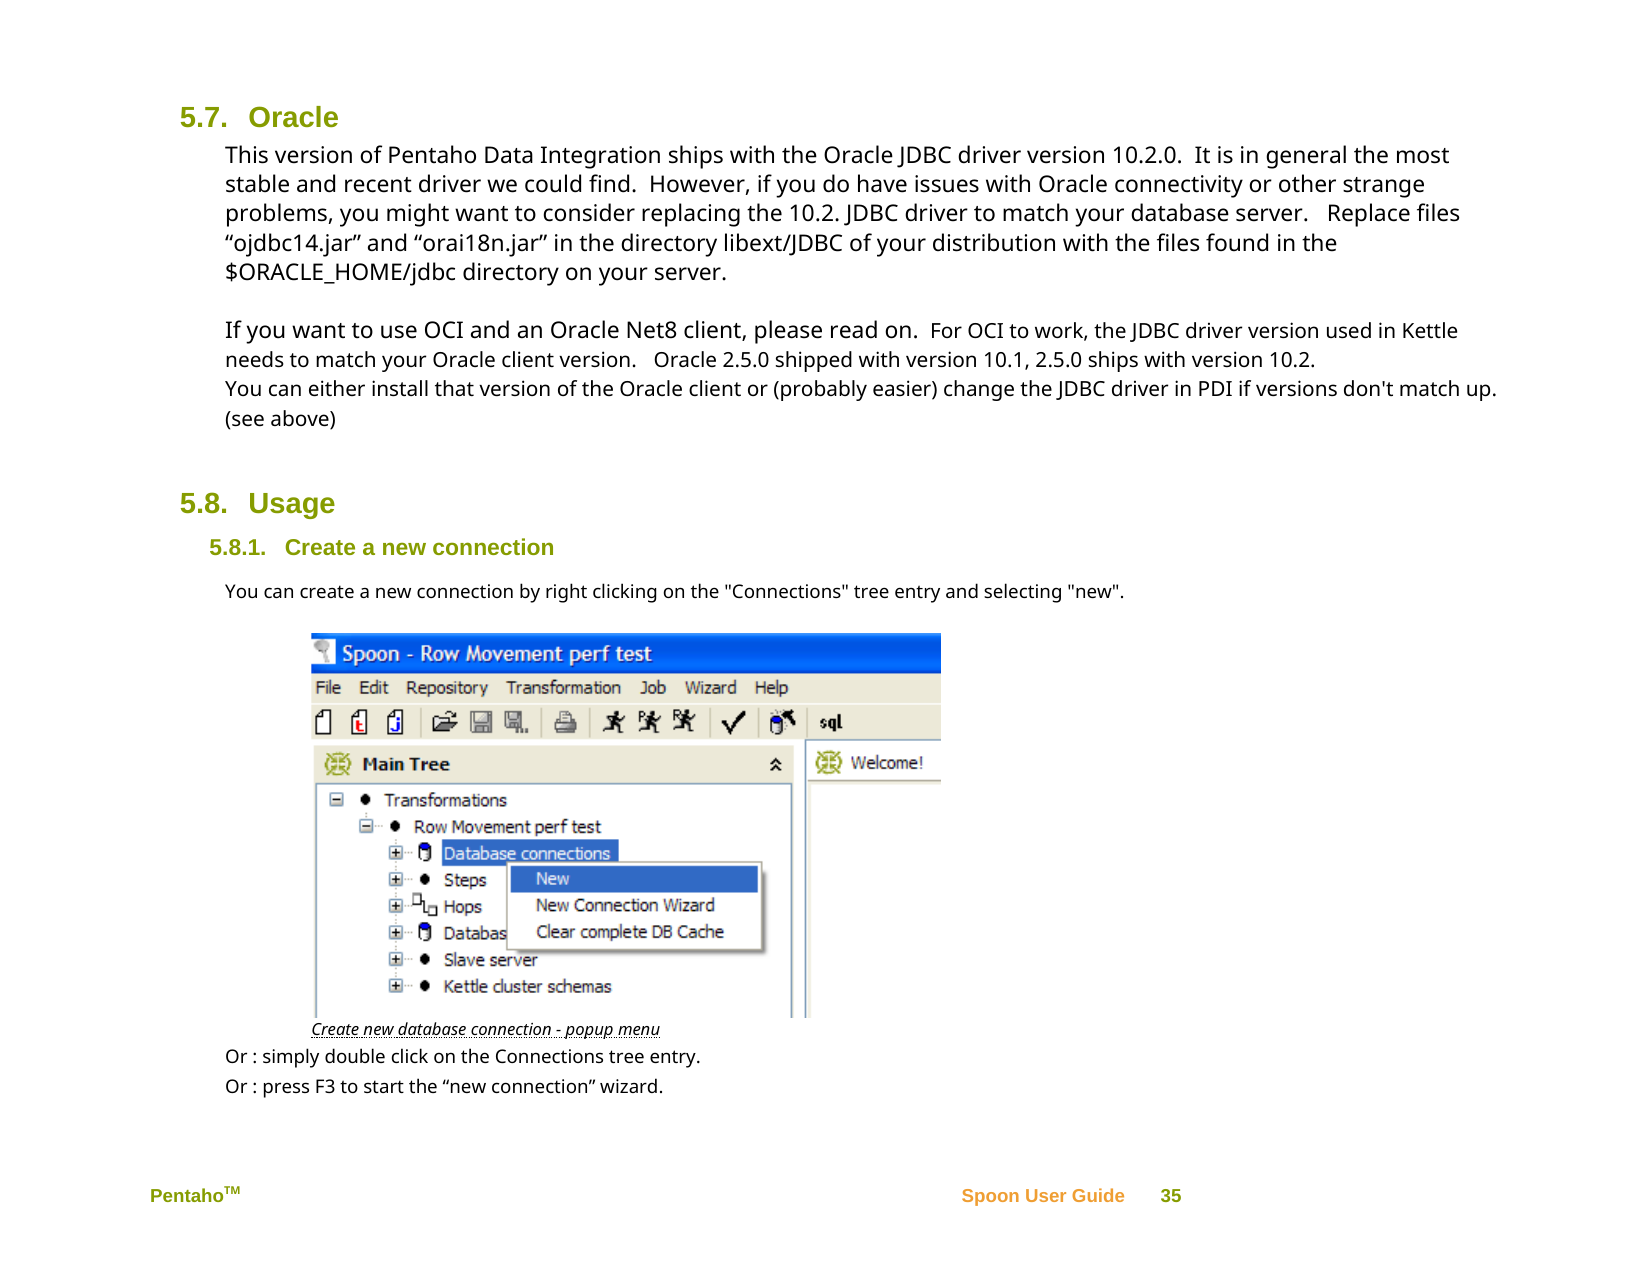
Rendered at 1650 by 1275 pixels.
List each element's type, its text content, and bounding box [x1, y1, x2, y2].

text If you want to use OCI and an Oracle Net8 client, please read on. For OCI to work, the JDBC driver version used in Kettle needs to match your Oracle client version. Oracle 2.5.0 shipped with version 10.1, 2.5.0 ships with version 10.2. [225, 315, 1500, 373]
text Or : simply double click on the Connections tree entry. [150, 808, 1500, 1070]
subtitle Create a new connection [209, 528, 1500, 563]
subtitle Oracle [179, 99, 1500, 134]
text This version of Pentaho Data Integration ships with the Oracle JDBC driver version 10.2.0. It is in general the most stable and recent driver we could find. However, if you do have issues with Oracle connectivity or other strange problems, you might want to consider replacing the 10.2. JDBC driver to match your database server. Replace files “ojdbc14.jar” and “orai18n.jar” in the directory libext/JDBC of your distribution with the files found in the $ORACLE_HOME/jdbc directory on your server. [225, 140, 1500, 286]
picture [311, 633, 941, 1018]
text Create new database connection - popup menu [311, 1018, 860, 1041]
text Or : press F3 to start the “new connection” wizard. [225, 1070, 1500, 1099]
subtitle Usage [179, 486, 1500, 521]
text You can either install that version of the Oracle client or (probably easier) change the JDBC driver in PDI if versions don't match up. (see above) [225, 373, 1500, 432]
text You can create a new connection by right clicking on the "Connections" tree entry and selecting "new". [225, 575, 1500, 604]
